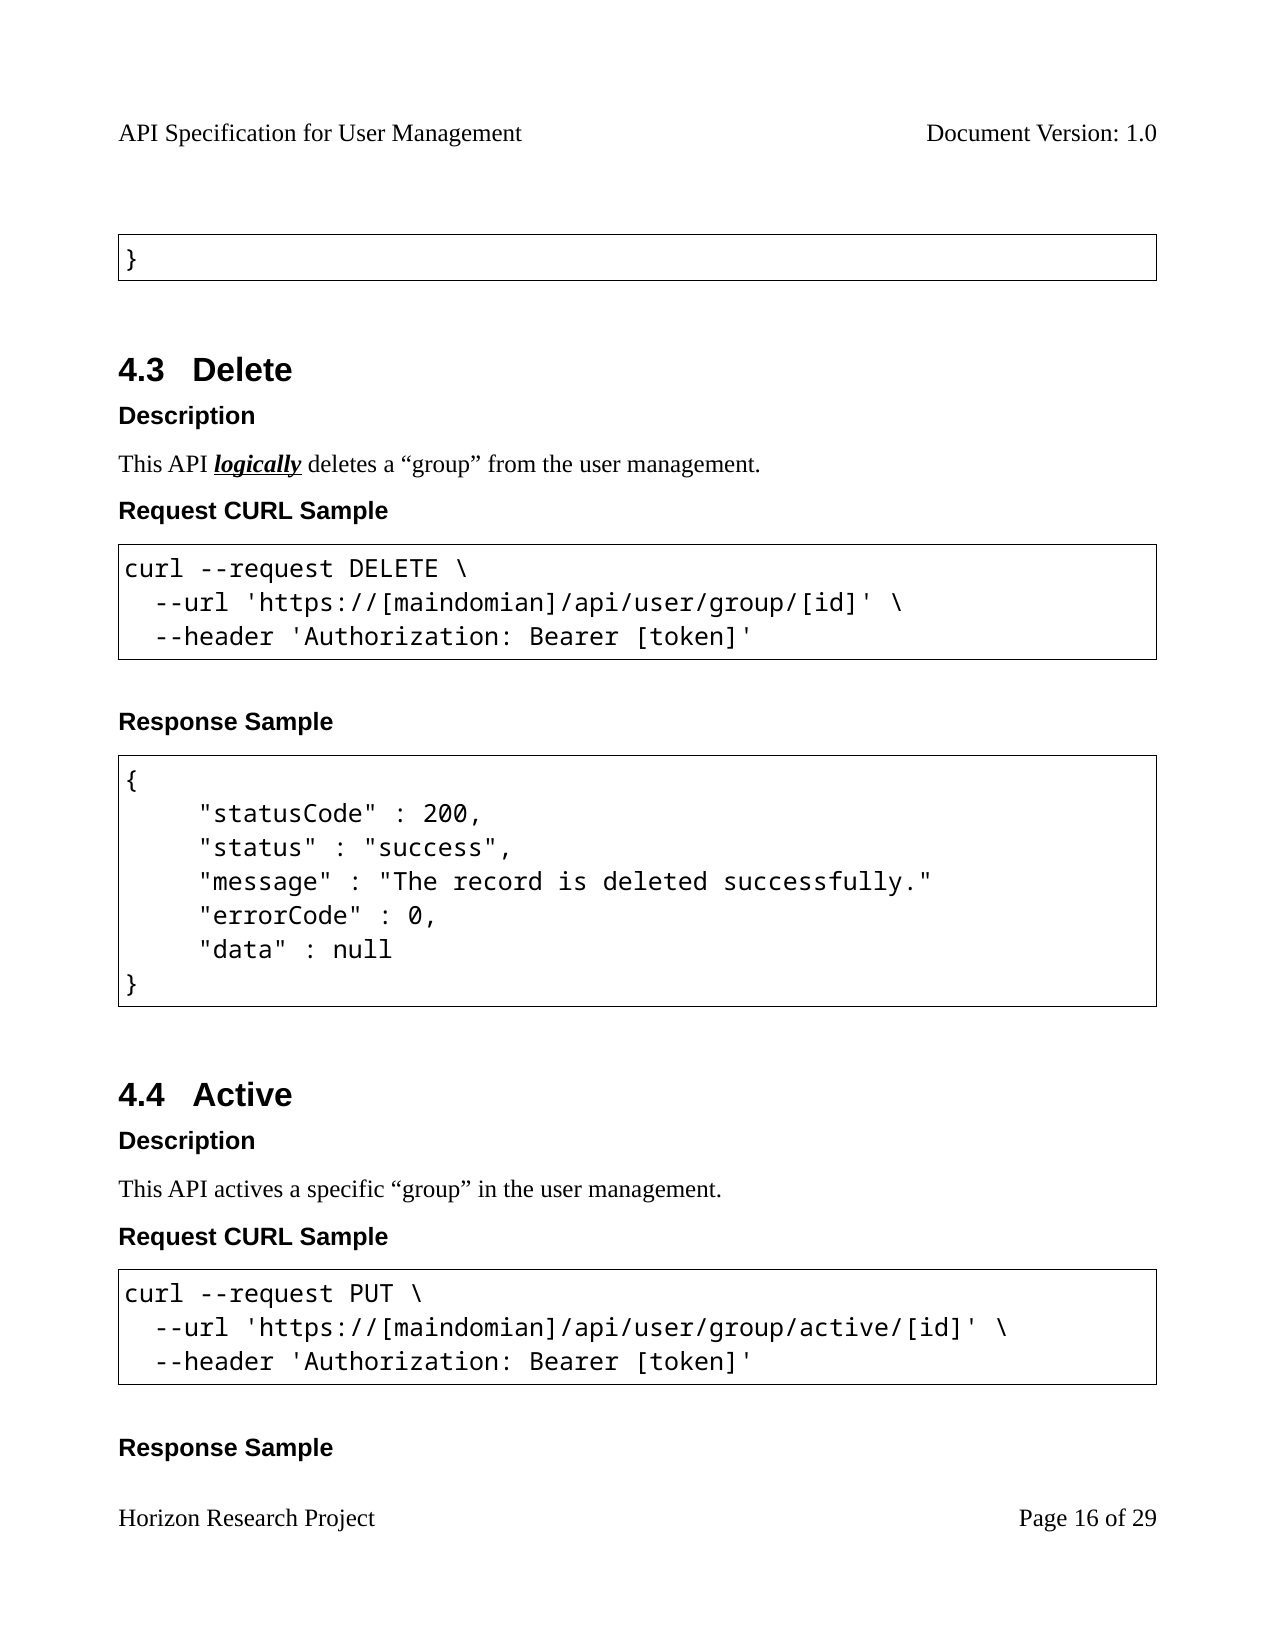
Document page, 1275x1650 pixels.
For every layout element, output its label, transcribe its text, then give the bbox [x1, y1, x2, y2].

text Response Sample [118, 1432, 1157, 1461]
text This API logically deletes a “group” from the user management. [118, 449, 1157, 477]
text Request CURL Sample [118, 496, 1157, 525]
text Description [118, 1126, 1157, 1155]
table_header curl --request PUT \ --url 'https://[maindomian]/api/user/group/active/[id]' \ --header 'Authorization: Bearer [token]' [119, 1270, 1156, 1384]
text Description [118, 401, 1157, 430]
table_header { "statusCode" : 200, "status" : "success", "message" : "The record is deleted successfully." "errorCode" : 0, "data" : null } [119, 756, 1156, 1006]
text Response Sample [118, 707, 1157, 736]
table_header curl --request DELETE \ --url 'https://[maindomian]/api/user/group/[id]' \ --header 'Authorization: Bearer [token]' [119, 545, 1156, 658]
text Request CURL Sample [118, 1222, 1157, 1250]
text This API actives a specific “group” in the user management. [118, 1174, 1157, 1203]
table_header } [119, 235, 1156, 280]
subtitle Delete [118, 350, 1157, 388]
subtitle Active [118, 1075, 1157, 1114]
